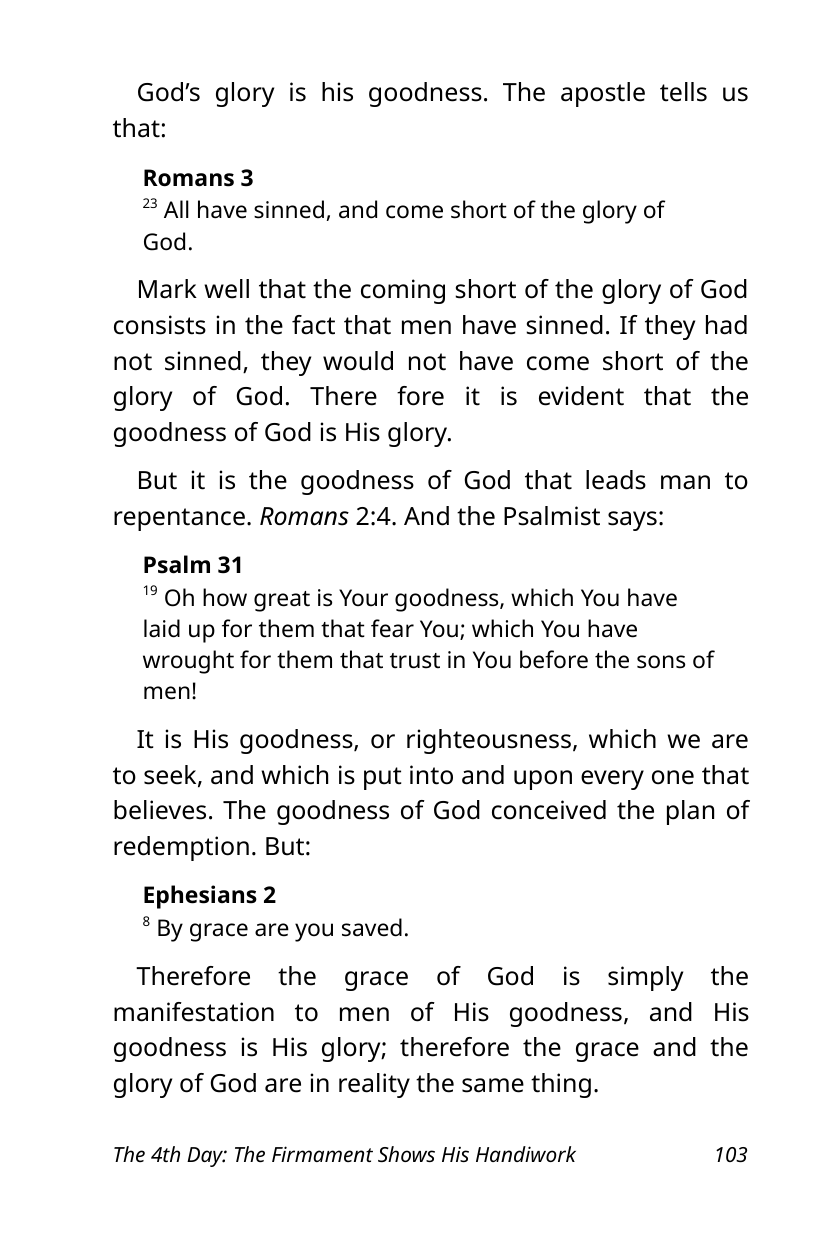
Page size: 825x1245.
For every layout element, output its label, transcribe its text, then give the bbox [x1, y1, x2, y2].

text Psalm 31 [142, 549, 750, 580]
text God’s glory is his goodness. The apostle tells us that: [112, 75, 750, 145]
text It is His goodness, or righteousness, which we are to seek, and which is put into and upon every one that believes. The goodness of God conceived the plan of redemption. But: [112, 722, 750, 863]
text Romans 3 [142, 161, 750, 193]
text 23 All have sinned, and come short of the glory of God. [142, 194, 720, 257]
text Ephesians 2 [142, 879, 750, 911]
text 19 Oh how great is Your goodness, which You have laid up for them that fear You; which You have wrought for them that trust in You before the sons of men! [142, 582, 720, 707]
text But it is the goodness of God that leads man to repentance. Romans 2:4. And the Psalmist says: [112, 462, 750, 532]
text Therefore the grace of God is simply the manifestation to men of His goodness, and His goodness is His glory; therefore the grace and the glory of God are in reality the same thing. [112, 958, 750, 1100]
text Mark well that the coming short of the glory of God consists in the fact that men have sinned. If they had not sinned, they would not have come short of the glory of God. There fore it is evident that the goodness of God is His glory. [112, 272, 750, 449]
text 8 By grace are you saved. [142, 912, 720, 943]
